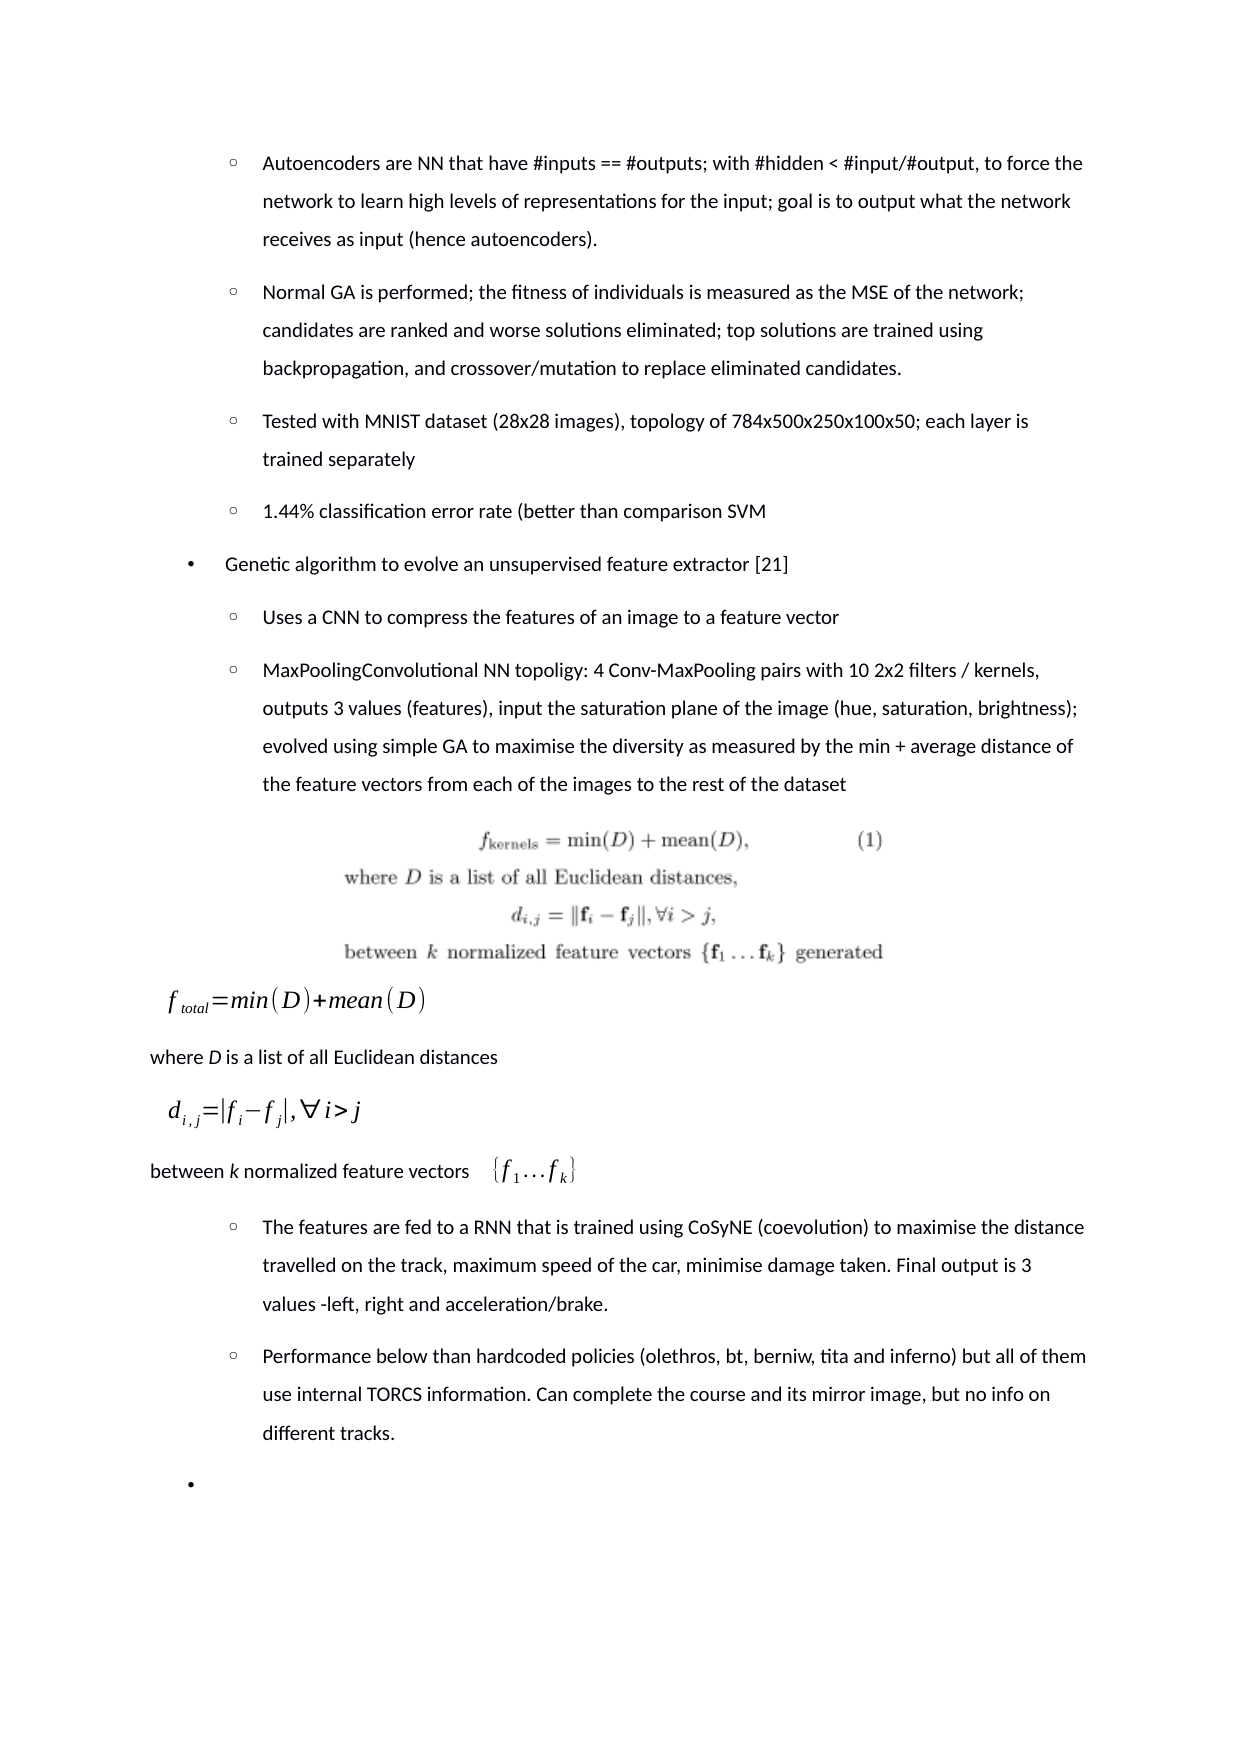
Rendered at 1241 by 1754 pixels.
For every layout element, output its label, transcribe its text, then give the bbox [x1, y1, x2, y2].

list Genetic algorithm to evolve an unsupervised feature extractor [21]⁠ [187, 551, 1090, 577]
list The features are fed to a RNN that is trained using CoSyNE (coevolution) to maximise the distance travelled on the track, maximum speed of the car, minimise damage taken. Final output is 3 values -left, right and acceleration/brake. [225, 1214, 1090, 1316]
list 1.44% classification error rate (better than comparison SVM [225, 499, 1090, 524]
list MaxPoolingConvolutional NN topoligy: 4 Conv-MaxPooling pairs with 10 2x2 filters / kernels, outputs 3 values (features), input the saturation plane of the image (hue, saturation, brightness); evolved using simple GA to maximise the diversity as measured by the min + average distance of the feature vectors from each of the images to the rest of the dataset [225, 657, 1090, 797]
picture [341, 823, 899, 973]
list Performance below than hardcoded policies (olethros, bt, berniw, tita and inferno) but all of them use internal TORCS information. Can complete the course and its mirror image, but no info on different tracks. [225, 1343, 1090, 1445]
text where D is a list of all Euclidean distances [150, 1044, 1090, 1070]
list Normal GA is performed; the fitness of individuals is measured as the MSE of the network; candidates are ranked and worse solutions eliminated; top solutions are trained using backpropagation, and crossover/mutation to replace eliminated candidates. [225, 279, 1090, 381]
list Tested with MNIST dataset (28x28 images), topology of 784x500x250x100x50; each layer is trained separately [225, 408, 1090, 471]
text between k normalized feature vectors [150, 1156, 1090, 1187]
list Uses a CNN to compress the features of an image to a feature vector [225, 604, 1090, 629]
list Autoencoders are NN that have #inputs == #outputs; with #hidden < #input/#output, to force the network to learn high levels of representations for the input; goal is to output what the network receives as input (hence autoencoders). [225, 150, 1090, 252]
